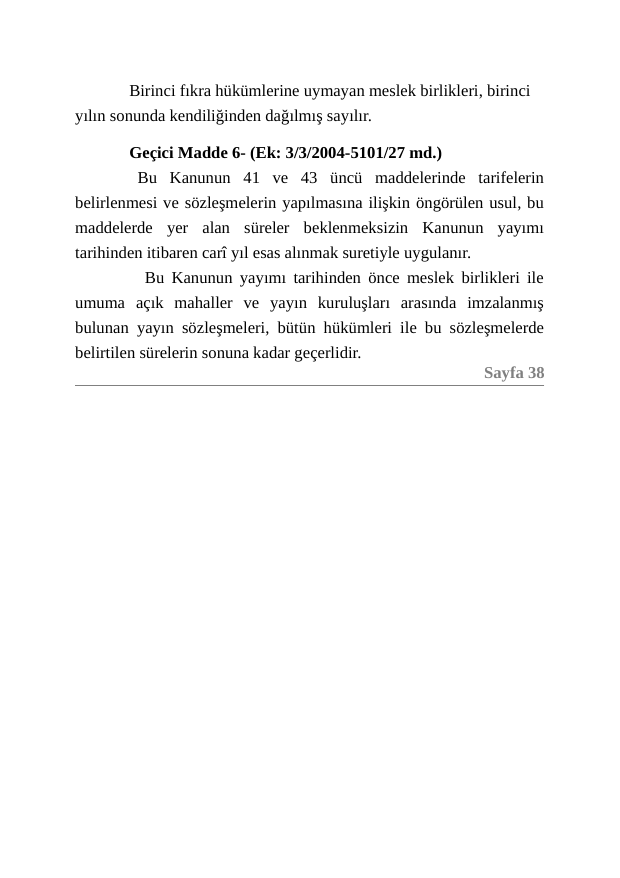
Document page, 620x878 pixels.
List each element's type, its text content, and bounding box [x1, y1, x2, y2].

text Sayfa 38 [75, 362, 544, 385]
text Geçici Madde 6- (Ek: 3/3/2004-5101/27 md.) [75, 137, 544, 162]
text Birinci fıkra hükümlerine uymayan meslek birlikleri, birinci yılın sonunda kendiliğinden dağılmış sayılır. [75, 75, 544, 125]
text Bu Kanunun yayımı tarihinden önce meslek birlikleri ile umuma açık mahaller ve yayın kuruluşları arasında imzalanmış bulunan yayın sözleşmeleri, bütün hükümleri ile bu sözleşmelerde belirtilen sürelerin sonuna kadar geçerlidir. [75, 262, 544, 362]
text Bu Kanunun 41 ve 43 üncü maddelerinde tarifelerin belirlenmesi ve sözleşmelerin yapılmasına ilişkin öngörülen usul, bu maddelerde yer alan süreler beklenmeksizin Kanunun yayımı tarihinden itibaren carî yıl esas alınmak suretiyle uygulanır. [75, 162, 544, 262]
